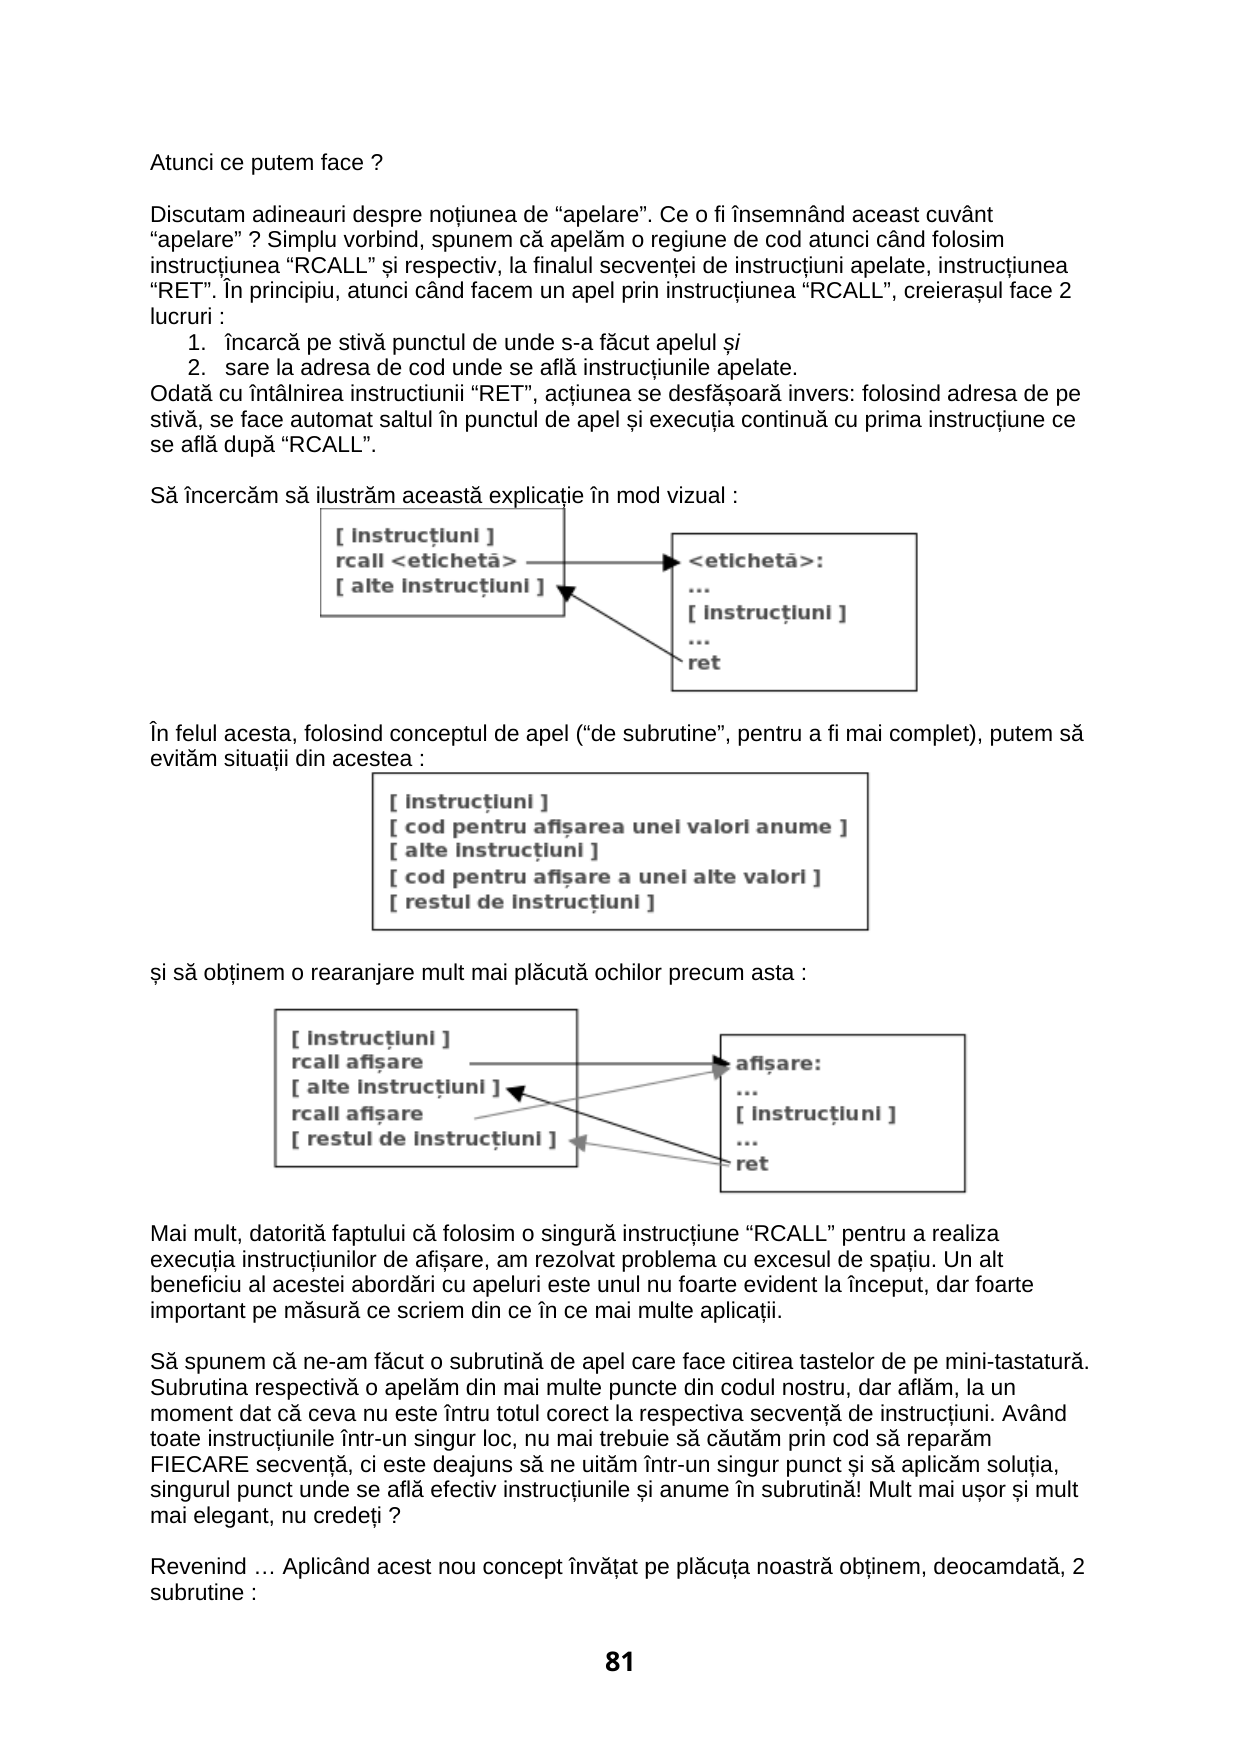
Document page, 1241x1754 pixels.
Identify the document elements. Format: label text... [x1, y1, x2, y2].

list sare la adresa de cod unde se află instrucțiunile apelate. [187, 355, 1091, 381]
text Odată cu întâlnirea instructiunii “RET”, acțiunea se desfășoară invers: folosind adresa de pe stivă, se face automat saltul în punctul de apel și execuția continuă cu prima instrucțiune ce se află după “RCALL”. [150, 381, 1091, 457]
picture [320, 508, 921, 695]
text În felul acesta, folosind conceptul de apel (“de subrutine”, pentru a fi mai complet), putem să evităm situații din acestea : [150, 720, 1091, 772]
picture [369, 771, 872, 934]
text Revenind … Aplicând acest nou concept învățat pe plăcuța noastră obținem, deocamdată, 2 subrutine : [150, 1554, 1091, 1605]
text Atunci ce putem face ? [150, 150, 1091, 176]
text Discutam adineauri despre noțiunea de “apelare”. Ce o fi însemnând aceast cuvânt “apelare” ? Simplu vorbind, spunem că apelăm o regiune de cod atunci când folosim instrucțiunea “RCALL” și respectiv, la finalul secvenței de instrucțiuni apelate, instrucțiunea “RET”. În principiu, atunci când facem un apel prin instrucțiunea “RCALL”, creierașul face 2 lucruri : [150, 201, 1091, 329]
list încarcă pe stivă punctul de unde s-a făcut apelul și [187, 329, 1091, 355]
text Să încercăm să ilustrăm această explicație în mod vizual : [150, 483, 1091, 509]
text și să obținem o rearanjare mult mai plăcută ochilor precum asta : [150, 960, 1091, 985]
text Să spunem că ne-am făcut o subrutină de apel care face citirea tastelor de pe mini-tastatură. Subrutina respectivă o apelăm din mai multe puncte din codul nostru, dar aflăm, la un moment dat că ceva nu este întru totul corect la respectiva secvență de instrucțiuni. Având toate instrucțiunile într-un singur loc, nu mai trebuie să căutăm prin cod să reparăm FIECARE secvență, ci este deajuns să ne uităm într-un singur punct și să aplicăm soluția, singurul punct unde se află efectiv instrucțiunile și anume în subrutină! Mult mai ușor și mult mai elegant, nu credeți ? [150, 1349, 1091, 1528]
picture [271, 1006, 969, 1196]
text Mai mult, datorită faptului că folosim o singură instrucțiune “RCALL” pentru a realiza execuția instrucțiunilor de afișare, am rezolvat problema cu excesul de spațiu. Un alt beneficiu al acestei abordări cu apeluri este unul nu foarte evident la început, dar foarte important pe măsură ce scriem din ce în ce mai multe aplicații. [150, 1221, 1091, 1323]
